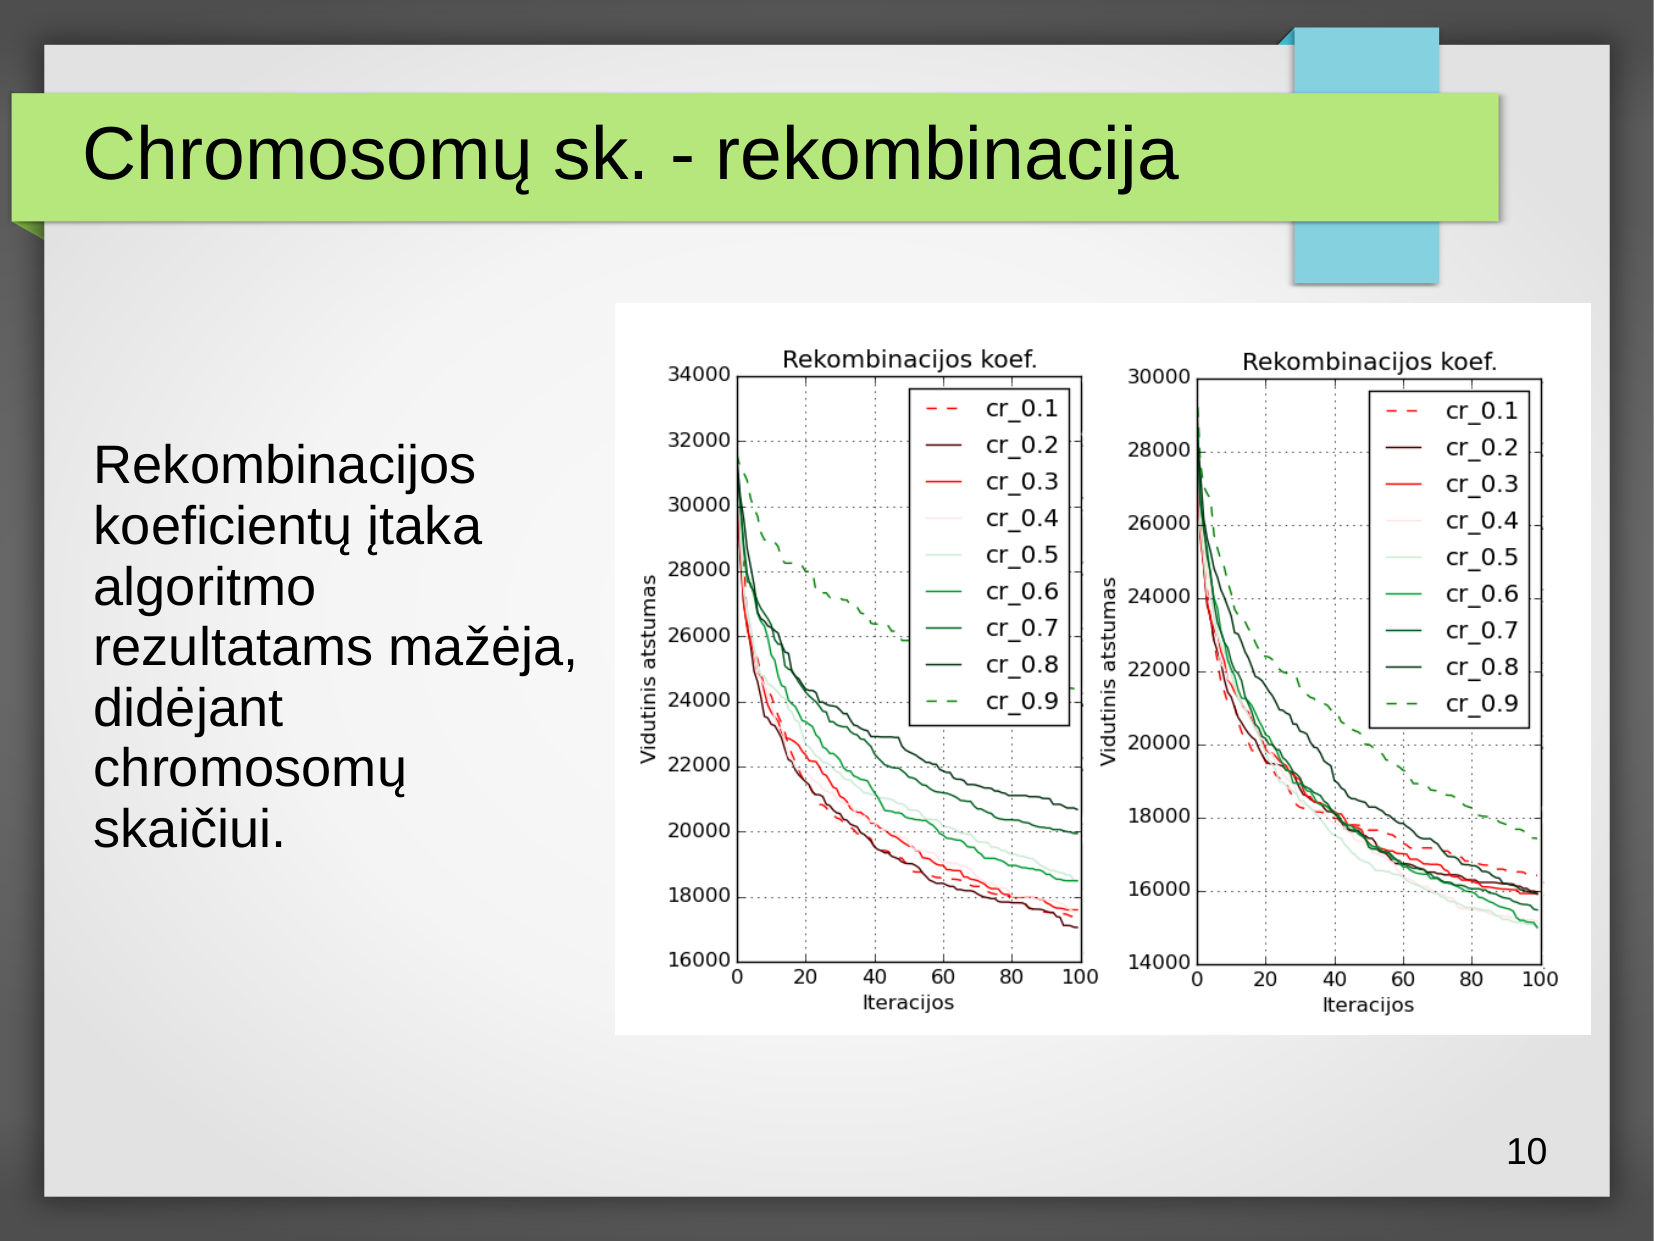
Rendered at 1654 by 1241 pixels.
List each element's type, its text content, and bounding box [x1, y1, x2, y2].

text_box [1491, 1122, 1654, 1194]
picture [0, 0, 1654, 1241]
title Chromosomų sk. - rekombinacija [82, 94, 1486, 213]
list Rekombinacijos koeficientų įtaka algoritmo rezultatams mažėja, didėjant chromosomų skaičiui. [22, 435, 601, 1030]
